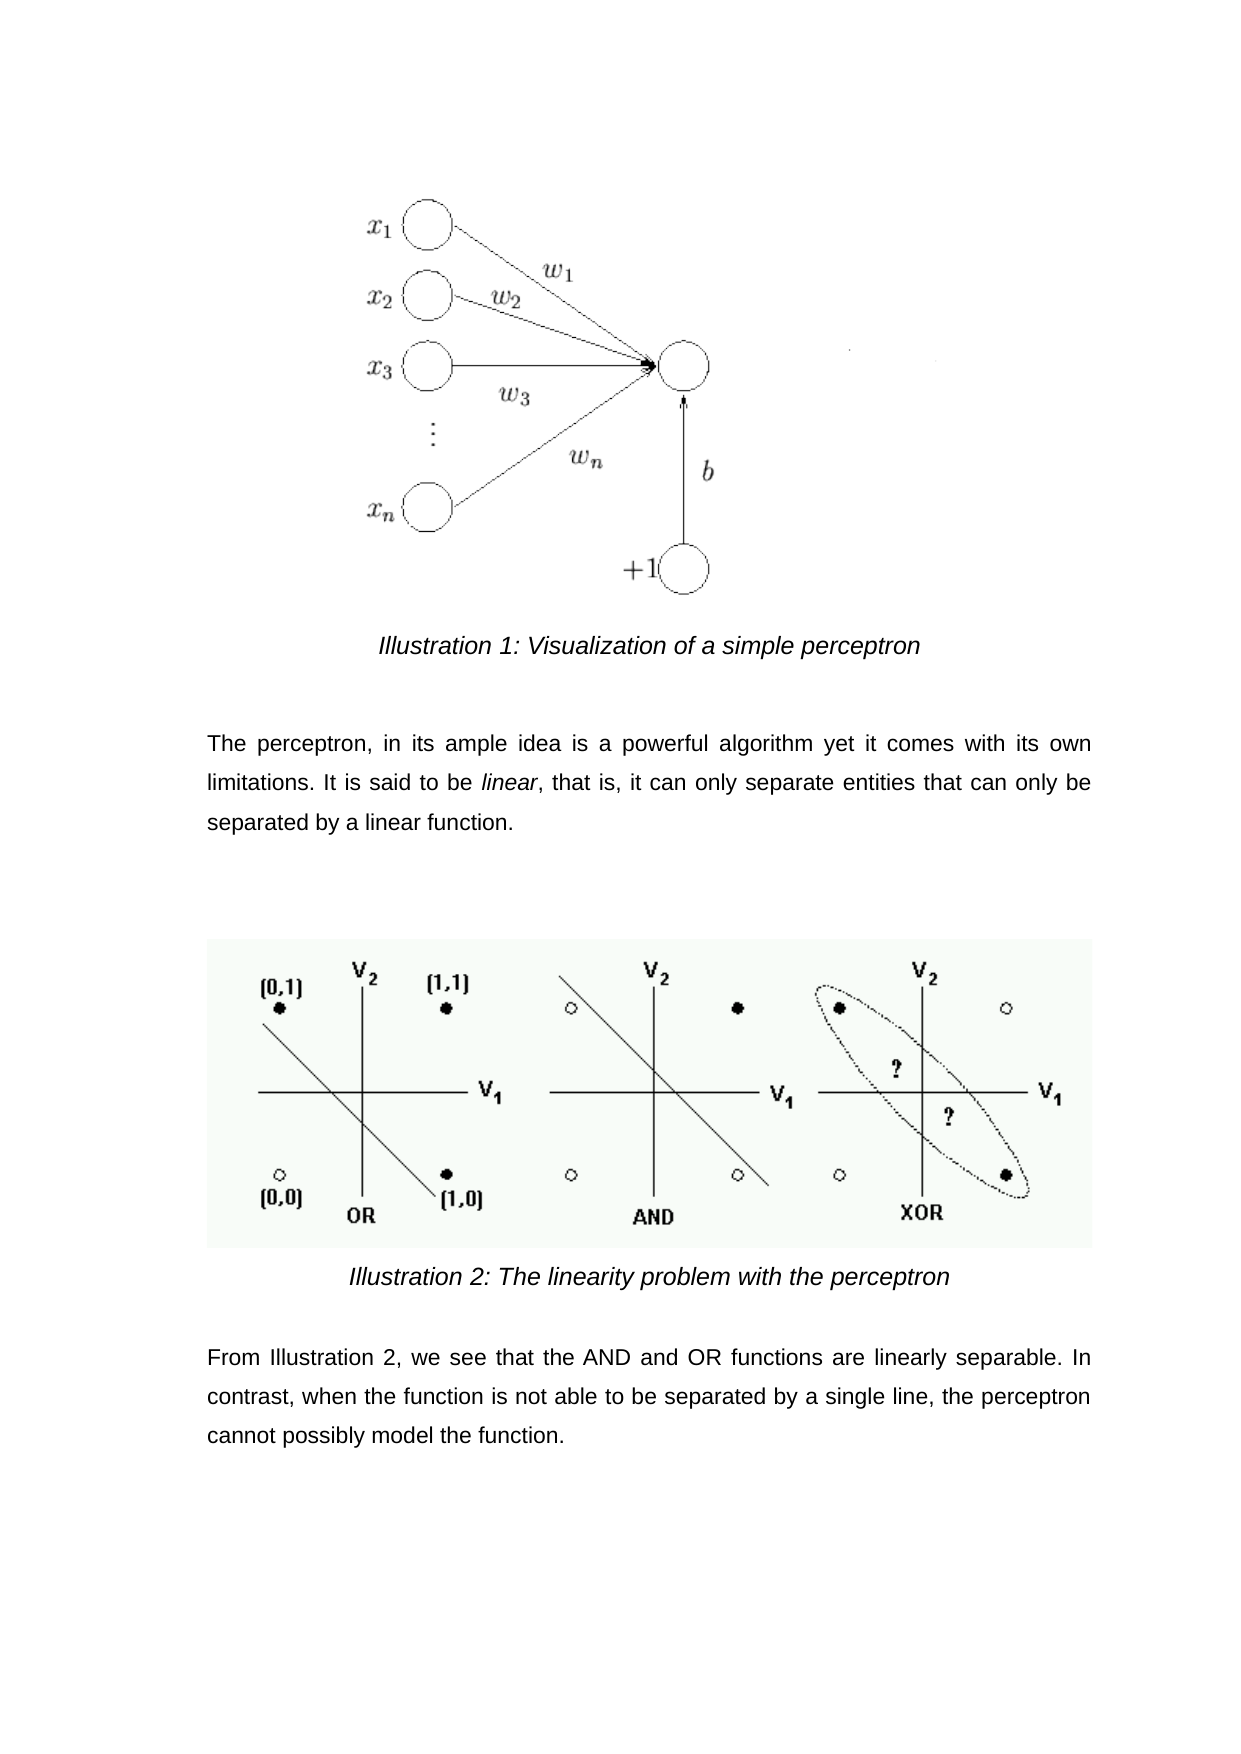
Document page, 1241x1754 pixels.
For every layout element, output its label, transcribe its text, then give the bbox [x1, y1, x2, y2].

text Illustration 1: Visualization of a simple perceptron [346, 617, 953, 660]
text Illustration 2: The linearity problem with the perceptron [207, 1248, 1092, 1291]
picture [345, 179, 954, 617]
picture [206, 939, 1093, 1248]
text From Illustration 2, we see that the AND and OR functions are linearly separable. In contrast, when the function is not able to be separated by a single line, the perceptron cannot possibly model the function. [207, 1343, 1092, 1449]
text The perceptron, in its ample idea is a powerful algorithm yet it comes with its own limitations. It is said to be linear, that is, it can only separate entities that can only be separated by a linear function. [207, 730, 1092, 835]
